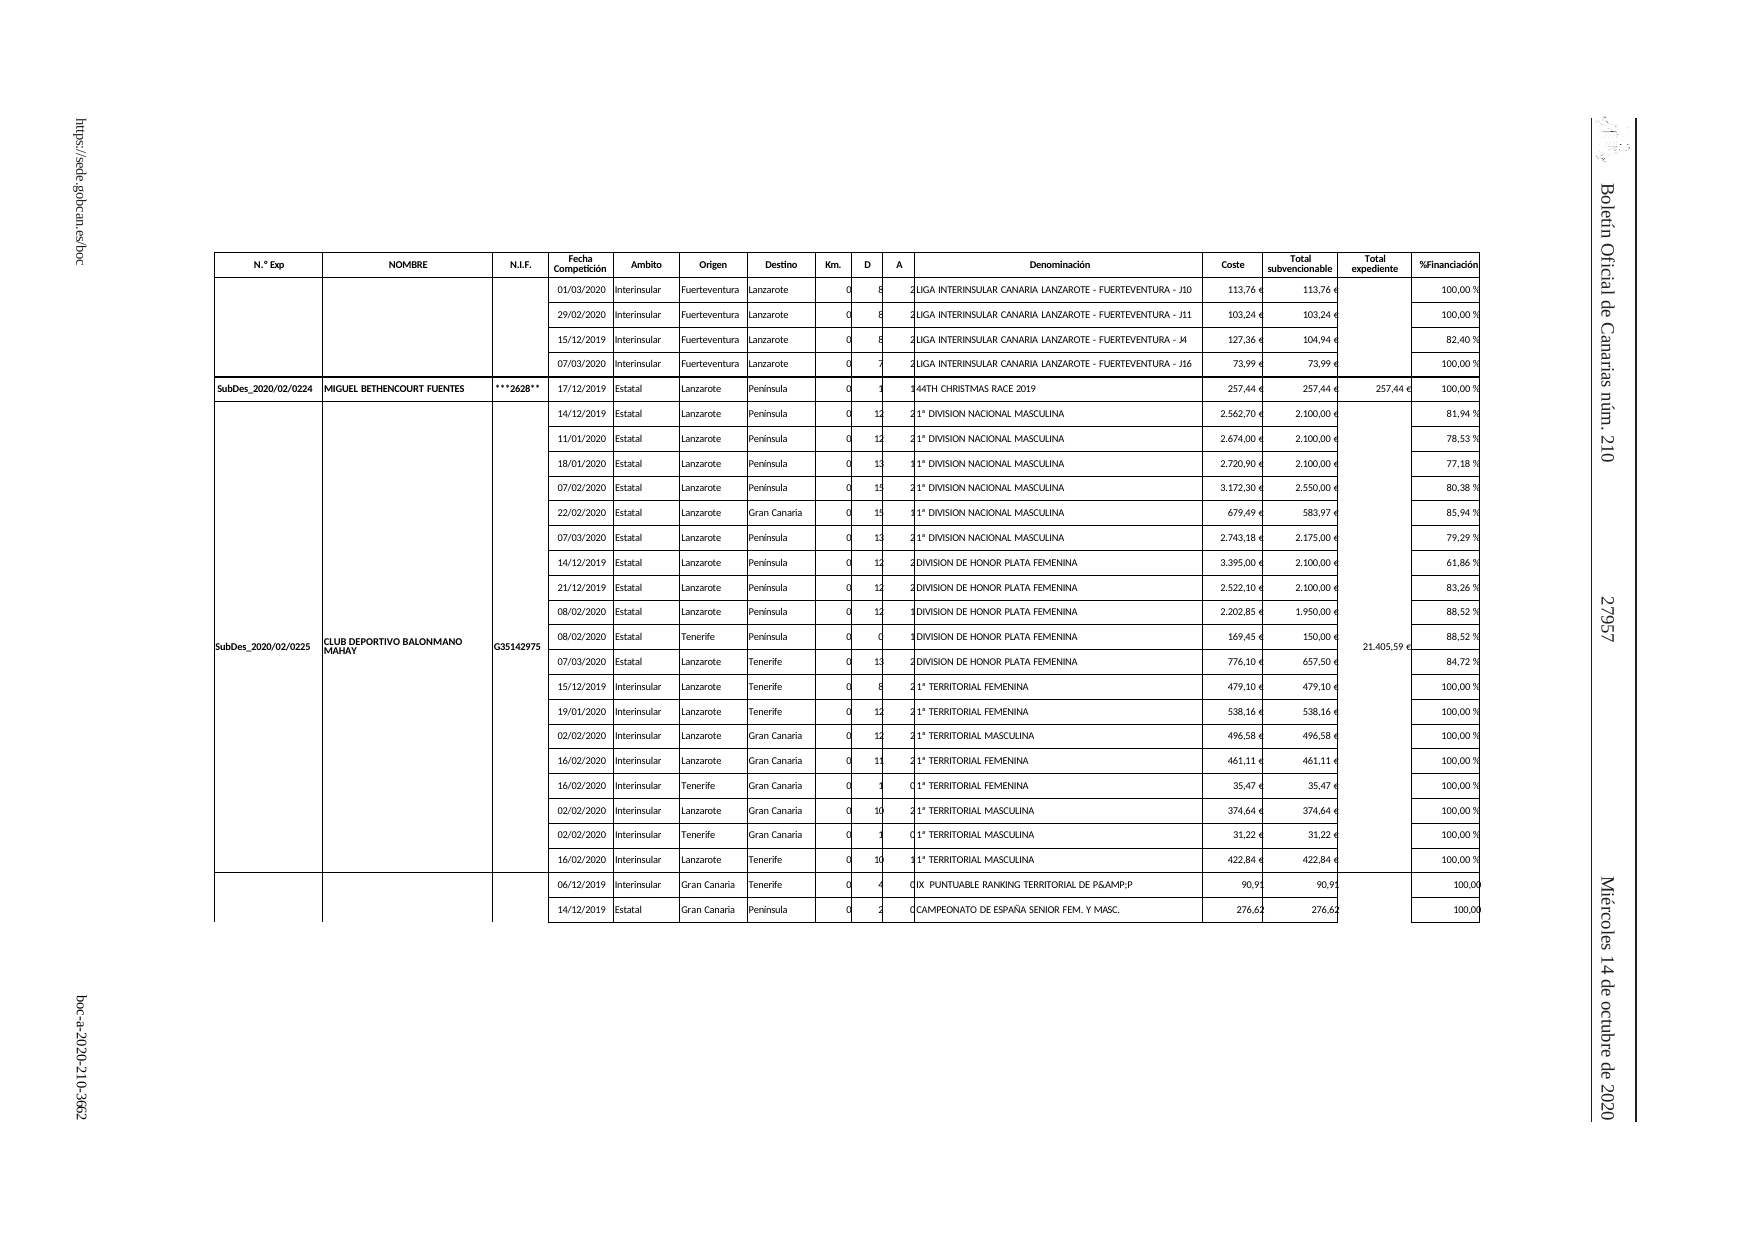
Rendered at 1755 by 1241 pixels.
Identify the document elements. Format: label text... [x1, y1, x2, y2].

table_cell 79,29 % [1412, 526, 1479, 550]
table_cell MIGUEL BETHENCOURT FUENTES [323, 378, 492, 401]
table_cell 8 [852, 675, 882, 699]
table_cell Interinsular [614, 873, 679, 897]
table_cell DIVISION DE HONOR PLATA FEMENINA [915, 650, 1202, 674]
table_cell 1.950,00 € [1263, 601, 1337, 624]
table_cell 1 [852, 824, 882, 847]
table_cell Estatal [614, 650, 679, 674]
table_cell Interinsular [614, 799, 679, 823]
table_cell Península [748, 452, 815, 476]
table_cell Gran Canaria [748, 774, 815, 798]
table_cell 84,72 % [1412, 650, 1479, 674]
table_cell 1ª DIVISION NACIONAL MASCULINA [915, 402, 1202, 426]
table_cell 44TH CHRISTMAS RACE 2019 [915, 378, 1202, 401]
table_cell 0 [816, 278, 851, 302]
table_cell 583,97 € [1263, 501, 1337, 525]
table_cell 14/12/2019 [549, 551, 613, 575]
table_cell 2 [883, 576, 914, 599]
table_cell Lanzarote [680, 601, 747, 624]
table_cell Interinsular [614, 303, 679, 327]
table_cell 2 [852, 898, 882, 922]
table_cell [493, 278, 548, 376]
table_cell 374,64 € [1203, 799, 1262, 823]
table_cell Lanzarote [748, 278, 815, 302]
table_cell [493, 873, 548, 922]
table_cell 1 [883, 849, 914, 872]
table_cell Lanzarote [680, 799, 747, 823]
table_cell Gran Canaria [680, 898, 747, 922]
table_cell 0 [816, 427, 851, 451]
table_cell 276,62 [1263, 898, 1337, 922]
table_cell Estatal [614, 477, 679, 500]
table_cell 4 [852, 873, 882, 897]
table_cell Lanzarote [680, 452, 747, 476]
table_cell 0 [816, 824, 851, 847]
table_cell 1ª TERRITORIAL FEMENINA [915, 774, 1202, 798]
table_cell 100,00 % [1412, 849, 1479, 872]
table_cell 276,62 [1203, 898, 1262, 922]
table_cell Estatal [614, 576, 679, 599]
table_cell 0 [852, 625, 882, 649]
table_cell [215, 873, 322, 922]
table_cell 100,00 % [1412, 774, 1479, 798]
table_header %Financiación [1412, 253, 1479, 277]
text 27957 [1598, 597, 1618, 646]
table_cell 100,00 % [1412, 278, 1479, 302]
table_cell 12 [852, 402, 882, 426]
table_cell 2 [883, 402, 914, 426]
table_header N.I.F. [493, 253, 548, 277]
table_cell 2 [883, 526, 914, 550]
table_cell Península [748, 427, 815, 451]
table_cell 13 [852, 452, 882, 476]
table_cell 02/02/2020 [549, 725, 613, 748]
table_cell 257,44 € [1338, 378, 1411, 401]
table_cell Estatal [614, 427, 679, 451]
table_cell Lanzarote [680, 477, 747, 500]
table_cell 1ª TERRITORIAL FEMENINA [915, 675, 1202, 699]
table_cell 73,99 € [1263, 353, 1337, 376]
table_cell 31,22 € [1263, 824, 1337, 847]
table_header A [883, 253, 914, 277]
table_cell Gran Canaria [748, 824, 815, 847]
table_cell 07/03/2020 [549, 353, 613, 376]
table_cell 88,52 % [1412, 625, 1479, 649]
table_cell 461,11 € [1263, 749, 1337, 773]
table_cell 85,94 % [1412, 501, 1479, 525]
table_cell 2 [883, 278, 914, 302]
table_cell 1 [883, 452, 914, 476]
table_cell 1ª DIVISION NACIONAL MASCULINA [915, 501, 1202, 525]
table_cell 07/02/2020 [549, 477, 613, 500]
table_cell LIGA INTERINSULAR CANARIA LANZAROTE ‐ FUERTEVENTURA ‐ J16 [915, 353, 1202, 376]
table_cell LIGA INTERINSULAR CANARIA LANZAROTE ‐ FUERTEVENTURA ‐ J11 [915, 303, 1202, 327]
table_cell [1338, 873, 1411, 922]
table_cell [323, 278, 492, 376]
table_cell 0 [816, 402, 851, 426]
table_cell 169,45 € [1203, 625, 1262, 649]
table_cell 21.405,59 € [1338, 402, 1411, 872]
table_cell 100,00 % [1412, 749, 1479, 773]
table_cell Tenerife [748, 650, 815, 674]
table_cell 113,76 € [1263, 278, 1337, 302]
table_cell Lanzarote [680, 427, 747, 451]
table_cell 2.743,18 € [1203, 526, 1262, 550]
table_cell 8 [852, 328, 882, 352]
table_cell 2 [883, 650, 914, 674]
table_cell 61,86 % [1412, 551, 1479, 575]
table_cell Península [748, 601, 815, 624]
table_cell 2.100,00 € [1263, 452, 1337, 476]
table_cell Interinsular [614, 353, 679, 376]
table_cell Lanzarote [680, 749, 747, 773]
table_cell 1ª TERRITORIAL MASCULINA [915, 799, 1202, 823]
table_cell Lanzarote [680, 849, 747, 872]
table_cell 100,00 % [1412, 799, 1479, 823]
table_cell DIVISION DE HONOR PLATA FEMENINA [915, 576, 1202, 599]
table_cell 12 [852, 576, 882, 599]
table_cell Tenerife [680, 625, 747, 649]
table_cell 0 [816, 774, 851, 798]
table_cell Gran Canaria [748, 501, 815, 525]
table_cell 0 [883, 774, 914, 798]
table_cell 83,26 % [1412, 576, 1479, 599]
table_cell Interinsular [614, 749, 679, 773]
table_cell 113,76 € [1203, 278, 1262, 302]
table_cell Tenerife [748, 700, 815, 723]
table_cell [323, 873, 492, 922]
table_cell 1ª TERRITORIAL MASCULINA [915, 849, 1202, 872]
table_cell Estatal [614, 898, 679, 922]
table_cell 73,99 € [1203, 353, 1262, 376]
table_header Destino [748, 253, 815, 277]
table_cell 12 [852, 700, 882, 723]
table_cell 35,47 € [1203, 774, 1262, 798]
table_cell 77,18 % [1412, 452, 1479, 476]
table_cell SubDes_2020/02/0224 [215, 378, 322, 401]
table_cell CAMPEONATO DE ESPAÑA SENIOR FEM. Y MASC. [915, 898, 1202, 922]
text https://sede.gobcan.es/boc [73, 118, 90, 273]
table_cell CLUB DEPORTIVO BALONMANO MAHAY [323, 402, 492, 872]
table_cell 2.100,00 € [1263, 576, 1337, 599]
table_cell 1ª DIVISION NACIONAL MASCULINA [915, 427, 1202, 451]
table_cell 16/02/2020 [549, 849, 613, 872]
table_cell Península [748, 576, 815, 599]
table_cell Estatal [614, 601, 679, 624]
table_cell 01/03/2020 [549, 278, 613, 302]
table_cell 3.172,30 € [1203, 477, 1262, 500]
table_header Denominación [915, 253, 1202, 277]
table_cell 19/01/2020 [549, 700, 613, 723]
table_cell 78,53 % [1412, 427, 1479, 451]
table_cell 1ª DIVISION NACIONAL MASCULINA [915, 452, 1202, 476]
table_cell 2 [883, 700, 914, 723]
table_cell Península [748, 378, 815, 401]
table_cell 22/02/2020 [549, 501, 613, 525]
table_cell 07/03/2020 [549, 526, 613, 550]
table_cell 90,91 [1203, 873, 1262, 897]
table_cell 0 [816, 675, 851, 699]
table_cell 776,10 € [1203, 650, 1262, 674]
table_cell 10 [852, 799, 882, 823]
table_cell DIVISION DE HONOR PLATA FEMENINA [915, 601, 1202, 624]
table_cell Estatal [614, 526, 679, 550]
table_cell 100,00 % [1412, 353, 1479, 376]
table_cell 0 [816, 452, 851, 476]
table_cell 100,00 % [1412, 725, 1479, 748]
table_cell Tenerife [748, 849, 815, 872]
table_cell 1 [852, 774, 882, 798]
table_cell 12 [852, 551, 882, 575]
table_cell 538,16 € [1203, 700, 1262, 723]
table_cell 3.395,00 € [1203, 551, 1262, 575]
table_cell 374,64 € [1263, 799, 1337, 823]
table_cell 2.674,00 € [1203, 427, 1262, 451]
table_cell Lanzarote [680, 402, 747, 426]
table_cell 0 [816, 576, 851, 599]
table_cell 8 [852, 303, 882, 327]
table_cell 13 [852, 650, 882, 674]
table_cell IX PUNTUABLE RANKING TERRITORIAL DE P&AMP;P [915, 873, 1202, 897]
table_header Ambito [614, 253, 679, 277]
table_cell 90,91 [1263, 873, 1337, 897]
table_cell 0 [816, 650, 851, 674]
table_cell ***2628** [493, 378, 548, 401]
table_cell 2 [883, 551, 914, 575]
table_cell 2 [883, 725, 914, 748]
table_cell 07/03/2020 [549, 650, 613, 674]
table_cell 11/01/2020 [549, 427, 613, 451]
table_cell 2.522,10 € [1203, 576, 1262, 599]
table_cell Península [748, 625, 815, 649]
table_cell Interinsular [614, 278, 679, 302]
table_cell LIGA INTERINSULAR CANARIA LANZAROTE ‐ FUERTEVENTURA ‐ J10 [915, 278, 1202, 302]
table_cell 02/02/2020 [549, 824, 613, 847]
table_cell Estatal [614, 378, 679, 401]
table_cell 88,52 % [1412, 601, 1479, 624]
table_cell Interinsular [614, 700, 679, 723]
table_cell SubDes_2020/02/0225 [215, 402, 322, 872]
table_cell 0 [816, 477, 851, 500]
table_cell Gran Canaria [748, 749, 815, 773]
table_cell Lanzarote [680, 725, 747, 748]
table_cell 538,16 € [1263, 700, 1337, 723]
table_cell 0 [883, 824, 914, 847]
table_cell 15 [852, 477, 882, 500]
table_cell 2 [883, 675, 914, 699]
table_cell 2 [883, 427, 914, 451]
table_cell 479,10 € [1203, 675, 1262, 699]
table_cell 496,58 € [1203, 725, 1262, 748]
table_cell Península [748, 402, 815, 426]
table_cell 2.100,00 € [1263, 427, 1337, 451]
table_cell Lanzarote [680, 551, 747, 575]
table_cell Estatal [614, 402, 679, 426]
table_cell Tenerife [748, 873, 815, 897]
table_cell Tenerife [680, 774, 747, 798]
table_header Total subvencionable [1263, 253, 1337, 277]
table_cell Tenerife [748, 675, 815, 699]
table_cell 15/12/2019 [549, 328, 613, 352]
table_cell 100,00 [1412, 898, 1479, 922]
table_cell 0 [816, 873, 851, 897]
table_cell 2.100,00 € [1263, 402, 1337, 426]
table_cell 1ª DIVISION NACIONAL MASCULINA [915, 477, 1202, 500]
table_cell Lanzarote [748, 328, 815, 352]
table_cell 0 [816, 625, 851, 649]
table_cell 0 [816, 353, 851, 376]
table_cell 13 [852, 526, 882, 550]
table_cell 422,84 € [1203, 849, 1262, 872]
table_cell 2 [883, 328, 914, 352]
table_cell 82,40 % [1412, 328, 1479, 352]
table_cell 81,94 % [1412, 402, 1479, 426]
table_cell 0 [816, 700, 851, 723]
table_cell 2.550,00 € [1263, 477, 1337, 500]
table_cell 0 [883, 898, 914, 922]
table_cell Gran Canaria [748, 725, 815, 748]
table_cell 16/02/2020 [549, 749, 613, 773]
table_cell 103,24 € [1203, 303, 1262, 327]
table_cell Interinsular [614, 849, 679, 872]
table_cell 14/12/2019 [549, 898, 613, 922]
text Miércoles 14 de octubre de 2020 [1598, 876, 1618, 1124]
table_cell 1ª DIVISION NACIONAL MASCULINA [915, 526, 1202, 550]
table_cell G35142975 [493, 402, 548, 872]
table_header Km. [816, 253, 851, 277]
table_cell 02/02/2020 [549, 799, 613, 823]
table_header D [852, 253, 882, 277]
table_cell Estatal [614, 551, 679, 575]
table_cell 657,50 € [1263, 650, 1337, 674]
table_cell 0 [816, 328, 851, 352]
table_cell 257,44 € [1263, 378, 1337, 401]
table_cell 80,38 % [1412, 477, 1479, 500]
table_cell Península [748, 898, 815, 922]
table_cell 17/12/2019 [549, 378, 613, 401]
table_cell Estatal [614, 452, 679, 476]
table_cell 11 [852, 749, 882, 773]
table_cell 127,36 € [1203, 328, 1262, 352]
table_cell 100,00 % [1412, 675, 1479, 699]
table_cell 2 [883, 477, 914, 500]
table_cell 1 [883, 625, 914, 649]
table_cell 2.720,90 € [1203, 452, 1262, 476]
table_cell 8 [852, 278, 882, 302]
text Boletín Oficial de Canarias núm. 210 [1598, 183, 1618, 464]
table_cell 2.202,85 € [1203, 601, 1262, 624]
table_cell 679,49 € [1203, 501, 1262, 525]
table_cell 496,58 € [1263, 725, 1337, 748]
table_cell [215, 278, 322, 376]
table_cell Península [748, 551, 815, 575]
table_cell 0 [816, 898, 851, 922]
table_cell 12 [852, 427, 882, 451]
table_cell 10 [852, 849, 882, 872]
table_cell 1ª TERRITORIAL FEMENINA [915, 700, 1202, 723]
table_cell 2 [883, 303, 914, 327]
table_cell 100,00 % [1412, 303, 1479, 327]
table_cell 100,00 % [1412, 378, 1479, 401]
table_cell 12 [852, 601, 882, 624]
table_header Total expediente [1338, 253, 1411, 277]
table_cell 422,84 € [1263, 849, 1337, 872]
table_cell Lanzarote [748, 303, 815, 327]
table_cell 0 [816, 501, 851, 525]
table_cell 150,00 € [1263, 625, 1337, 649]
table_cell 461,11 € [1203, 749, 1262, 773]
table_cell 21/12/2019 [549, 576, 613, 599]
table_cell 1 [883, 601, 914, 624]
table_cell 1 [883, 378, 914, 401]
table_header Fecha Competición [549, 253, 613, 277]
table_cell Lanzarote [680, 501, 747, 525]
table_cell Lanzarote [680, 650, 747, 674]
table_cell 1 [883, 501, 914, 525]
table_cell Gran Canaria [680, 873, 747, 897]
table_cell 104,94 € [1263, 328, 1337, 352]
table_cell 0 [883, 873, 914, 897]
table_cell 0 [816, 799, 851, 823]
table_cell DIVISION DE HONOR PLATA FEMENINA [915, 625, 1202, 649]
table_cell 35,47 € [1263, 774, 1337, 798]
table_cell 31,22 € [1203, 824, 1262, 847]
table_cell Estatal [614, 625, 679, 649]
table_cell 1ª TERRITORIAL MASCULINA [915, 824, 1202, 847]
table_header Coste [1203, 253, 1262, 277]
table_header N.º Exp [215, 253, 322, 277]
table_cell 100,00 % [1412, 824, 1479, 847]
table_cell Lanzarote [680, 526, 747, 550]
table_cell 257,44 € [1203, 378, 1262, 401]
table_cell Lanzarote [680, 675, 747, 699]
table_cell 1ª TERRITORIAL MASCULINA [915, 725, 1202, 748]
table_cell Fuerteventura [680, 353, 747, 376]
table_cell Interinsular [614, 774, 679, 798]
table_cell 0 [816, 378, 851, 401]
table_cell 7 [852, 353, 882, 376]
table_cell 2.175,00 € [1263, 526, 1337, 550]
table_cell 18/01/2020 [549, 452, 613, 476]
table_cell 0 [816, 303, 851, 327]
table_cell Lanzarote [680, 378, 747, 401]
table_cell 29/02/2020 [549, 303, 613, 327]
table_cell Lanzarote [680, 576, 747, 599]
table_cell 15 [852, 501, 882, 525]
table_cell Fuerteventura [680, 303, 747, 327]
table_cell Fuerteventura [680, 278, 747, 302]
table_cell 2 [883, 353, 914, 376]
text boc-a-2020-210-3662 [74, 995, 91, 1124]
table_cell 0 [816, 749, 851, 773]
table_cell Península [748, 477, 815, 500]
table_cell 15/12/2019 [549, 675, 613, 699]
table_cell Interinsular [614, 725, 679, 748]
table_cell 103,24 € [1263, 303, 1337, 327]
table_cell 08/02/2020 [549, 625, 613, 649]
table_cell Interinsular [614, 328, 679, 352]
table_cell 1 [852, 378, 882, 401]
table_cell 0 [816, 725, 851, 748]
table_cell 08/02/2020 [549, 601, 613, 624]
table_cell Fuerteventura [680, 328, 747, 352]
table_cell 100,00 % [1412, 700, 1479, 723]
table_cell Interinsular [614, 824, 679, 847]
table_cell 14/12/2019 [549, 402, 613, 426]
table_cell 0 [816, 601, 851, 624]
table_cell 16/02/2020 [549, 774, 613, 798]
table_cell [1338, 278, 1411, 376]
table_cell 0 [816, 849, 851, 872]
table_cell DIVISION DE HONOR PLATA FEMENINA [915, 551, 1202, 575]
table_cell 2 [883, 749, 914, 773]
table_cell LIGA INTERINSULAR CANARIA LANZAROTE ‐ FUERTEVENTURA ‐ J4 [915, 328, 1202, 352]
table_cell 0 [816, 526, 851, 550]
table_cell Tenerife [680, 824, 747, 847]
table_cell 100,00 [1412, 873, 1479, 897]
table_cell Interinsular [614, 675, 679, 699]
table_cell 479,10 € [1263, 675, 1337, 699]
table_cell Lanzarote [680, 700, 747, 723]
table_cell 2 [883, 799, 914, 823]
table_cell Península [748, 526, 815, 550]
table_cell Lanzarote [748, 353, 815, 376]
table_cell 0 [816, 551, 851, 575]
table_cell 2.100,00 € [1263, 551, 1337, 575]
table_cell Estatal [614, 501, 679, 525]
table_cell 06/12/2019 [549, 873, 613, 897]
table_cell 2.562,70 € [1203, 402, 1262, 426]
table_header NOMBRE [323, 253, 492, 277]
table_cell Gran Canaria [748, 799, 815, 823]
table_header Origen [680, 253, 747, 277]
table_cell 12 [852, 725, 882, 748]
table_cell 1ª TERRITORIAL FEMENINA [915, 749, 1202, 773]
